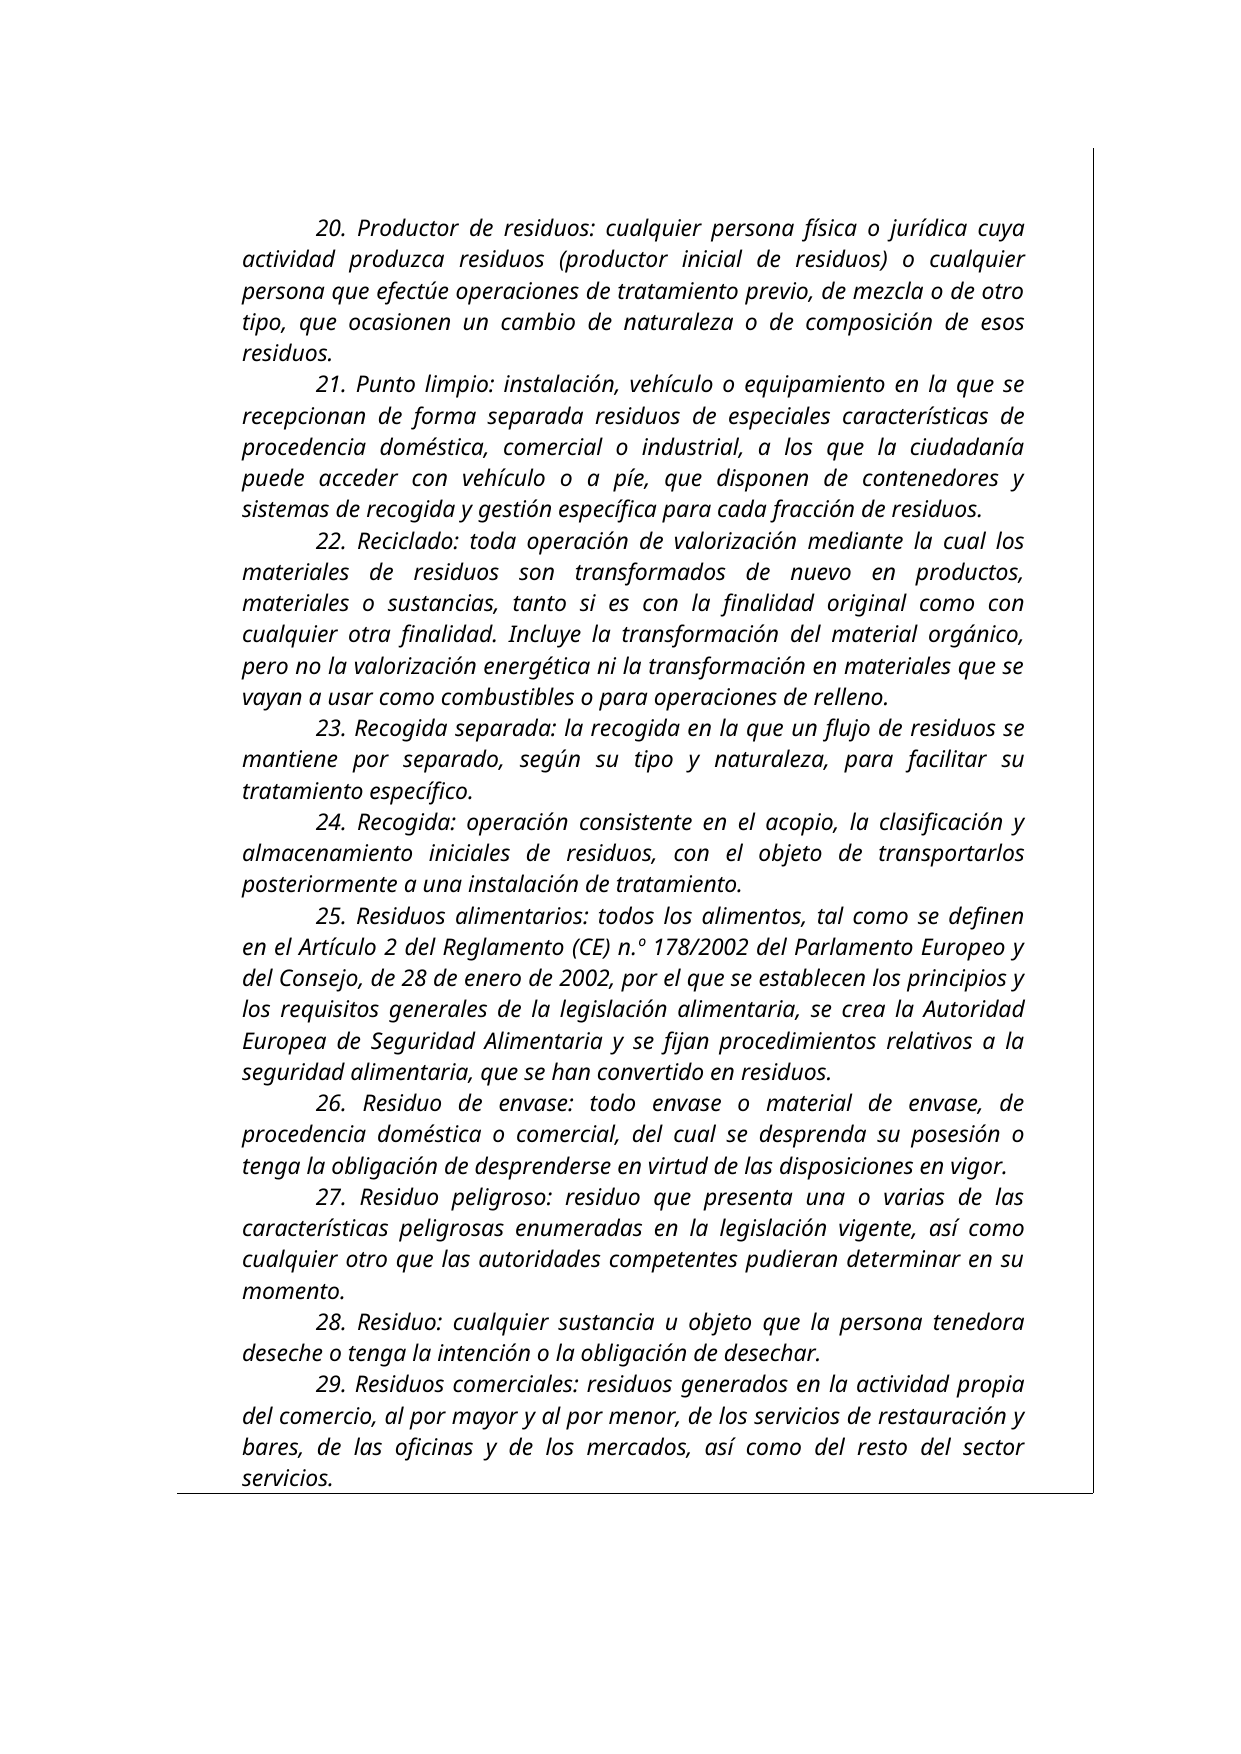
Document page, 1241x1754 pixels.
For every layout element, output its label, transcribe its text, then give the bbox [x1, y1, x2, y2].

text 25. Residuos alimentarios: todos los alimentos, tal como se definen en el Artículo 2 del Reglamento (CE) n.º 178/2002 del Parlamento Europeo y del Consejo, de 28 de enero de 2002, por el que se establecen los principios y los requisitos generales de la legislación alimentaria, se crea la Autoridad Europea de Seguridad Alimentaria y se fijan procedimientos relativos a la seguridad alimentaria, que se han convertido en residuos. [177, 900, 1093, 1087]
text 28. Residuo: cualquier sustancia u objeto que la persona tenedora deseche o tenga la intención o la obligación de desechar. [177, 1306, 1093, 1368]
text 22. Reciclado: toda operación de valorización mediante la cual los materiales de residuos son transformados de nuevo en productos, materiales o sustancias, tanto si es con la finalidad original como con cualquier otra finalidad. Incluye la transformación del material orgánico, pero no la valorización energética ni la transformación en materiales que se vayan a usar como combustibles o para operaciones de relleno. [177, 525, 1093, 712]
text 21. Punto limpio: instalación, vehículo o equipamiento en la que se recepcionan de forma separada residuos de especiales características de procedencia doméstica, comercial o industrial, a los que la ciudadanía puede acceder con vehículo o a píe, que disponen de contenedores y sistemas de recogida y gestión específica para cada fracción de residuos. [177, 368, 1093, 525]
text 26. Residuo de envase: todo envase o material de envase, de procedencia doméstica o comercial, del cual se desprenda su posesión o tenga la obligación de desprenderse en virtud de las disposiciones en vigor. [177, 1087, 1093, 1181]
text 23. Recogida separada: la recogida en la que un flujo de residuos se mantiene por separado, según su tipo y naturaleza, para facilitar su tratamiento específico. [177, 712, 1093, 806]
text 29. Residuos comerciales: residuos generados en la actividad propia del comercio, al por mayor y al por menor, de los servicios de restauración y bares, de las oficinas y de los mercados, así como del resto del sector servicios. [177, 1368, 1093, 1493]
text 20. Productor de residuos: cualquier persona física o jurídica cuya actividad produzca residuos (productor inicial de residuos) o cualquier persona que efectúe operaciones de tratamiento previo, de mezcla o de otro tipo, que ocasionen un cambio de naturaleza o de composición de esos residuos. [177, 148, 1093, 368]
text 27. Residuo peligroso: residuo que presenta una o varias de las características peligrosas enumeradas en la legislación vigente, así como cualquier otro que las autoridades competentes pudieran determinar en su momento. [177, 1181, 1093, 1306]
text 24. Recogida: operación consistente en el acopio, la clasificación y almacenamiento iniciales de residuos, con el objeto de transportarlos posteriormente a una instalación de tratamiento. [177, 806, 1093, 900]
